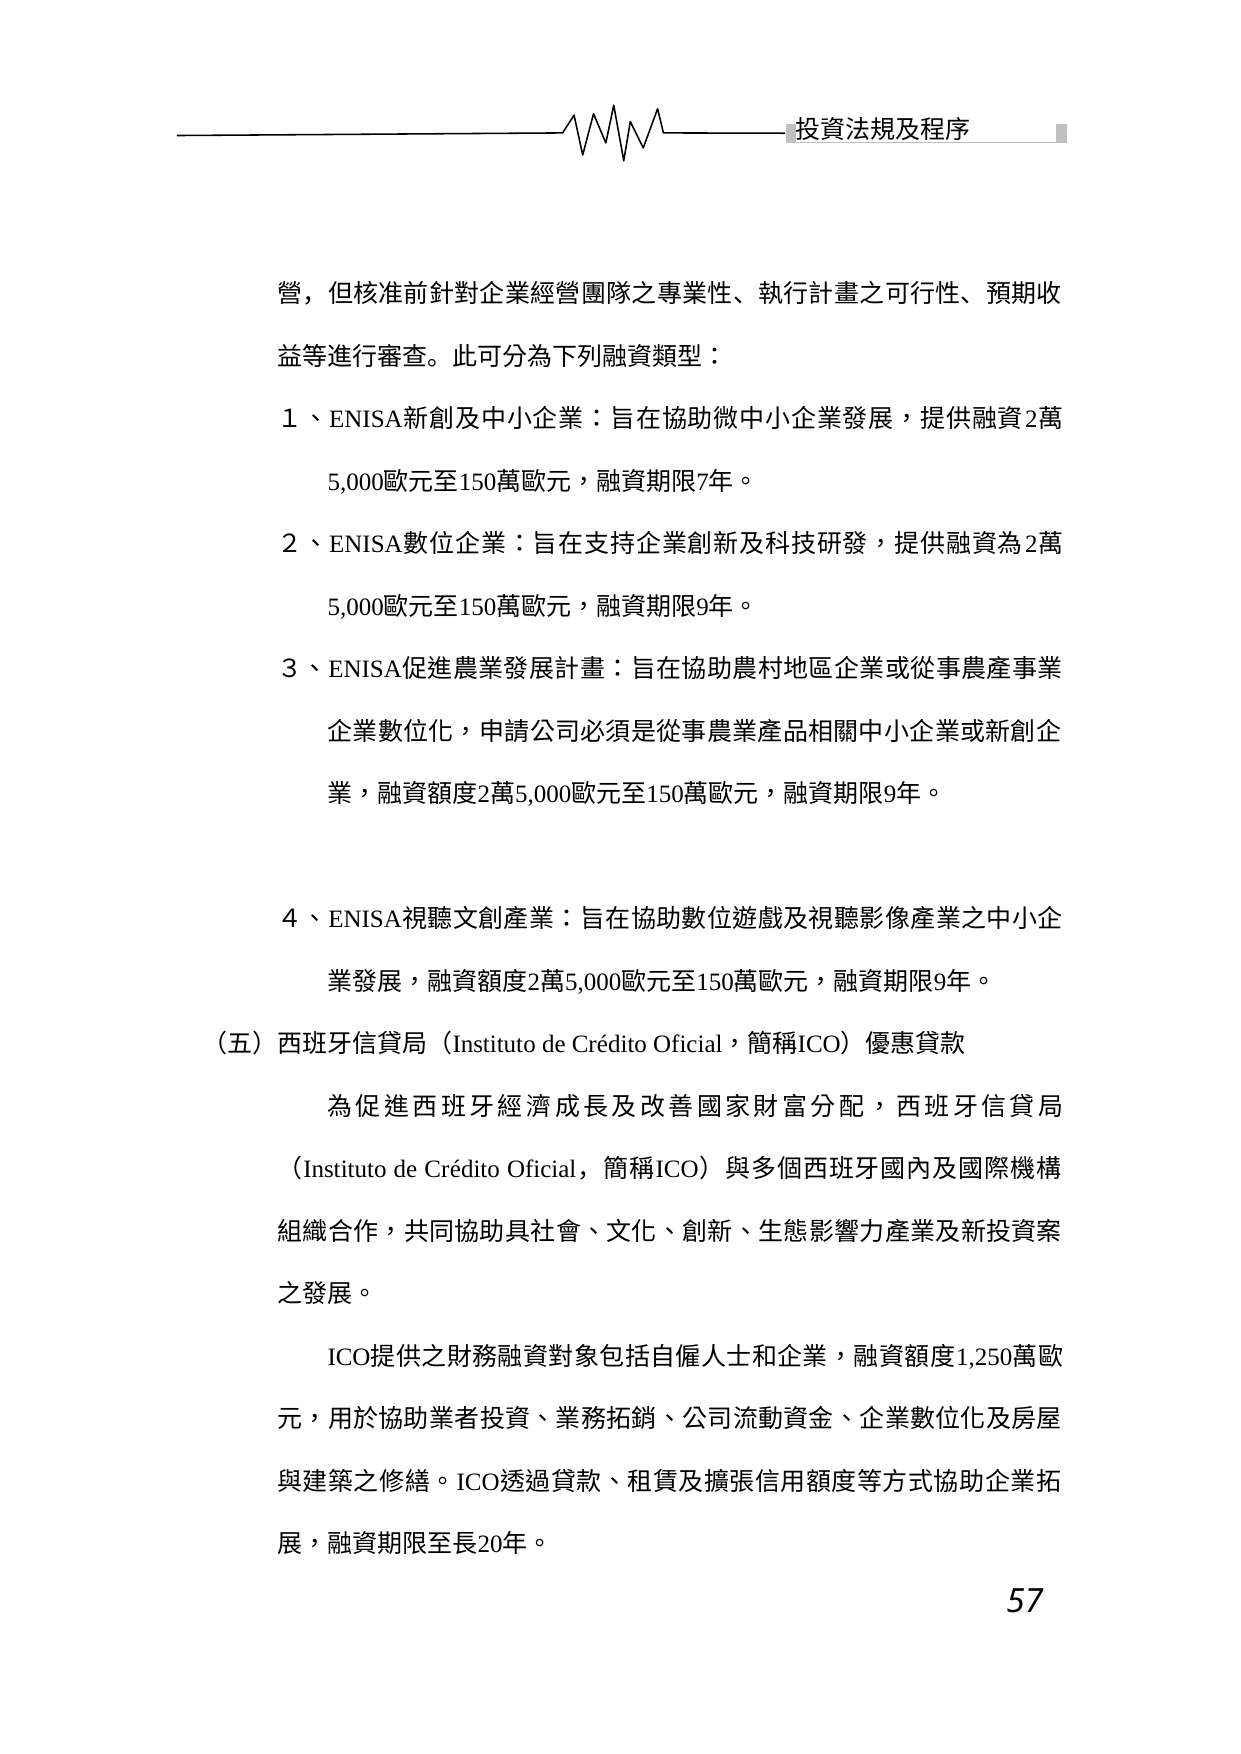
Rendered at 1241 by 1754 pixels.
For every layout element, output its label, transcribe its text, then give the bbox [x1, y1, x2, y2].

text ２、ENISA數位企業：旨在支持企業創新及科技研發，提供融資為2萬5,000歐元至150萬歐元，融資期限9年。 [277, 500, 1063, 625]
text ４、ENISA視聽文創產業：旨在協助數位遊戲及視聽影像產業之中小企業發展，融資額度2萬5,000歐元至150萬歐元，融資期限9年。 [277, 875, 1063, 1000]
text １、ENISA新創及中小企業：旨在協助微中小企業發展，提供融資2萬5,000歐元至150萬歐元，融資期限7年。 [277, 375, 1063, 500]
text ICO提供之財務融資對象包括自僱人士和企業，融資額度1,250萬歐元，用於協助業者投資、業務拓銷、公司流動資金、企業數位化及房屋與建築之修繕。ICO透過貸款、租賃及擴張信用額度等方式協助企業拓展，融資期限至長20年。 [277, 1313, 1063, 1563]
text ３、ENISA促進農業發展計畫：旨在協助農村地區企業或從事農產事業企業數位化，申請公司必須是從事農業產品相關中小企業或新創企業，融資額度2萬5,000歐元至150萬歐元，融資期限9年。 [277, 625, 1063, 813]
text （五）西班牙信貸局（Instituto de Crédito Oficial，簡稱ICO）優惠貸款 [202, 1000, 1063, 1063]
text 營，但核准前針對企業經營團隊之專業性、執行計畫之可行性、預期收益等進行審查。此可分為下列融資類型： [277, 250, 1063, 375]
text 為促進西班牙經濟成長及改善國家財富分配，西班牙信貸局（Instituto de Crédito Oficial，簡稱ICO）與多個西班牙國內及國際機構組織合作，共同協助具社會、文化、創新、生態影響力產業及新投資案之發展。 [277, 1063, 1063, 1313]
